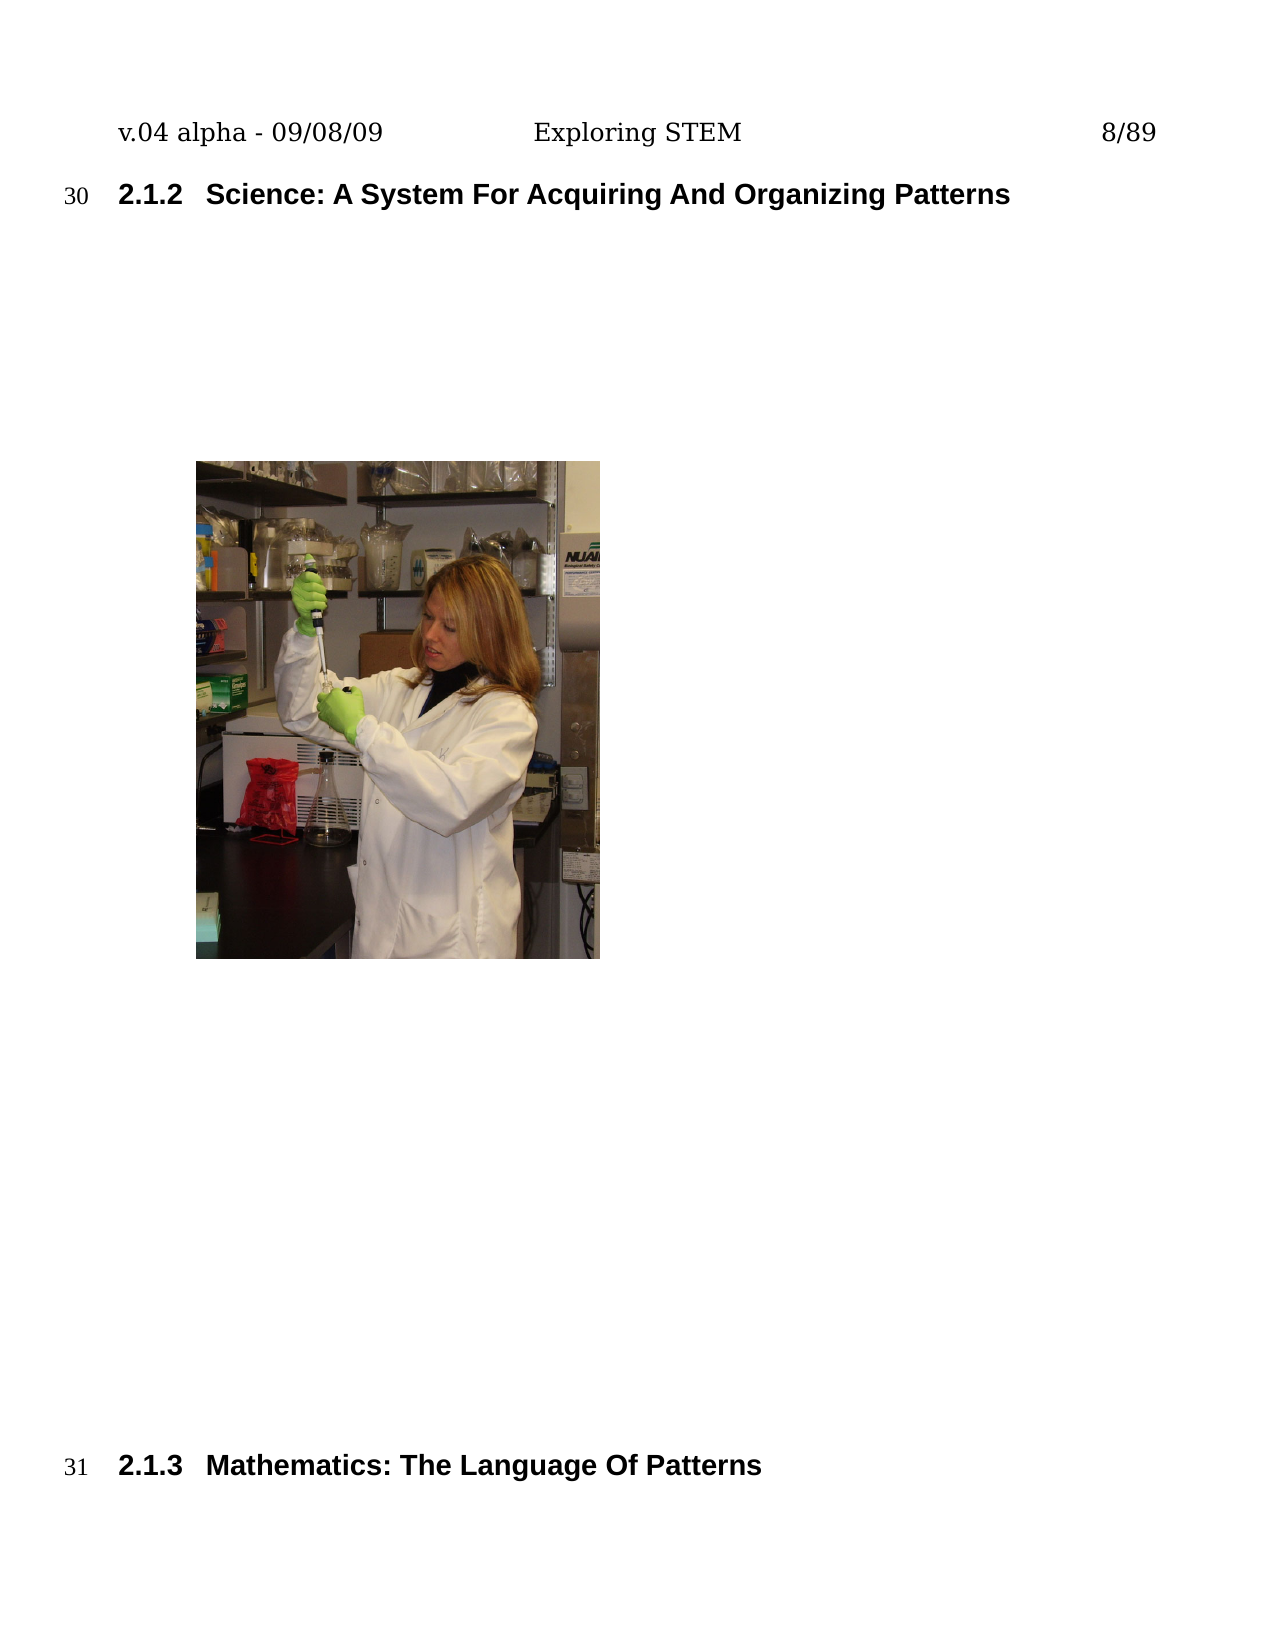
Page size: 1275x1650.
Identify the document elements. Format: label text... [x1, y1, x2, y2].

picture [196, 461, 600, 959]
subtitle Science: A System For Acquiring And Organizing Patterns [118, 177, 1157, 210]
subtitle Mathematics: The Language Of Patterns [118, 1448, 1157, 1481]
